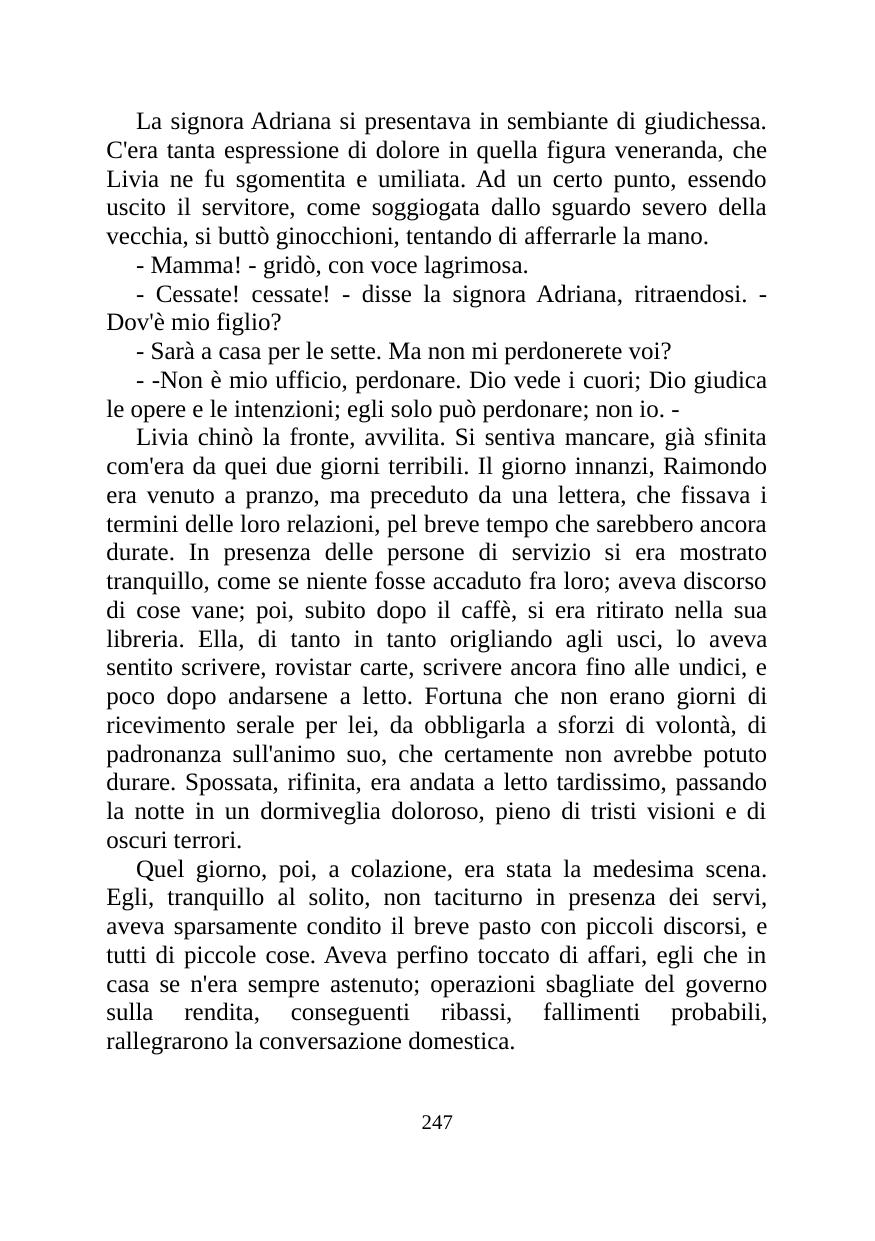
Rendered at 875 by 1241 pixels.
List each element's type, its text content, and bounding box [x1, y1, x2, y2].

text - -Non è mio ufficio, perdonare. Dio vede i cuori; Dio giudica le opere e le intenzioni; egli solo può perdonare; non io. - [106, 365, 768, 422]
text La signora Adriana si presentava in sembiante di giudichessa. C'era tanta espressione di dolore in quella figura veneranda, che Livia ne fu sgomentita e umiliata. Ad un certo punto, essendo uscito il servitore, come soggiogata dallo sguardo severo della vecchia, si buttò ginocchioni, tentando di afferrarle la mano. [106, 106, 768, 250]
text - Cessate! cessate! - disse la signora Adriana, ritraendosi. - Dov'è mio figlio? [106, 279, 768, 336]
text Livia chinò la fronte, avvilita. Si sentiva mancare, già sfinita com'era da quei due giorni terribili. Il giorno innanzi, Raimondo era venuto a pranzo, ma preceduto da una lettera, che fissava i termini delle loro relazioni, pel breve tempo che sarebbero ancora durate. In presenza delle persone di servizio si era mostrato tranquillo, come se niente fosse accaduto fra loro; aveva discorso di cose vane; poi, subito dopo il caffè, si era ritirato nella sua libreria. Ella, di tanto in tanto origliando agli usci, lo aveva sentito scrivere, rovistar carte, scrivere ancora fino alle undici, e poco dopo andarsene a letto. Fortuna che non erano giorni di ricevimento serale per lei, da obbligarla a sforzi di volontà, di padronanza sull'animo suo, che certamente non avrebbe potuto durare. Spossata, rifinita, era andata a letto tardissimo, passando la notte in un dormiveglia doloroso, pieno di tristi visioni e di oscuri terrori. [106, 422, 768, 854]
text - Sarà a casa per le sette. Ma non mi perdonerete voi? [106, 336, 768, 365]
text Quel giorno, poi, a colazione, era stata la medesima scena. Egli, tranquillo al solito, non taciturno in presenza dei servi, aveva sparsamente condito il breve pasto con piccoli discorsi, e tutti di piccole cose. Aveva perfino toccato di affari, egli che in casa se n'era sempre astenuto; operazioni sbagliate del governo sulla rendita, conseguenti ribassi, fallimenti probabili, rallegrarono la conversazione domestica. [106, 854, 768, 1055]
text - Mamma! - gridò, con voce lagrimosa. [106, 250, 768, 279]
